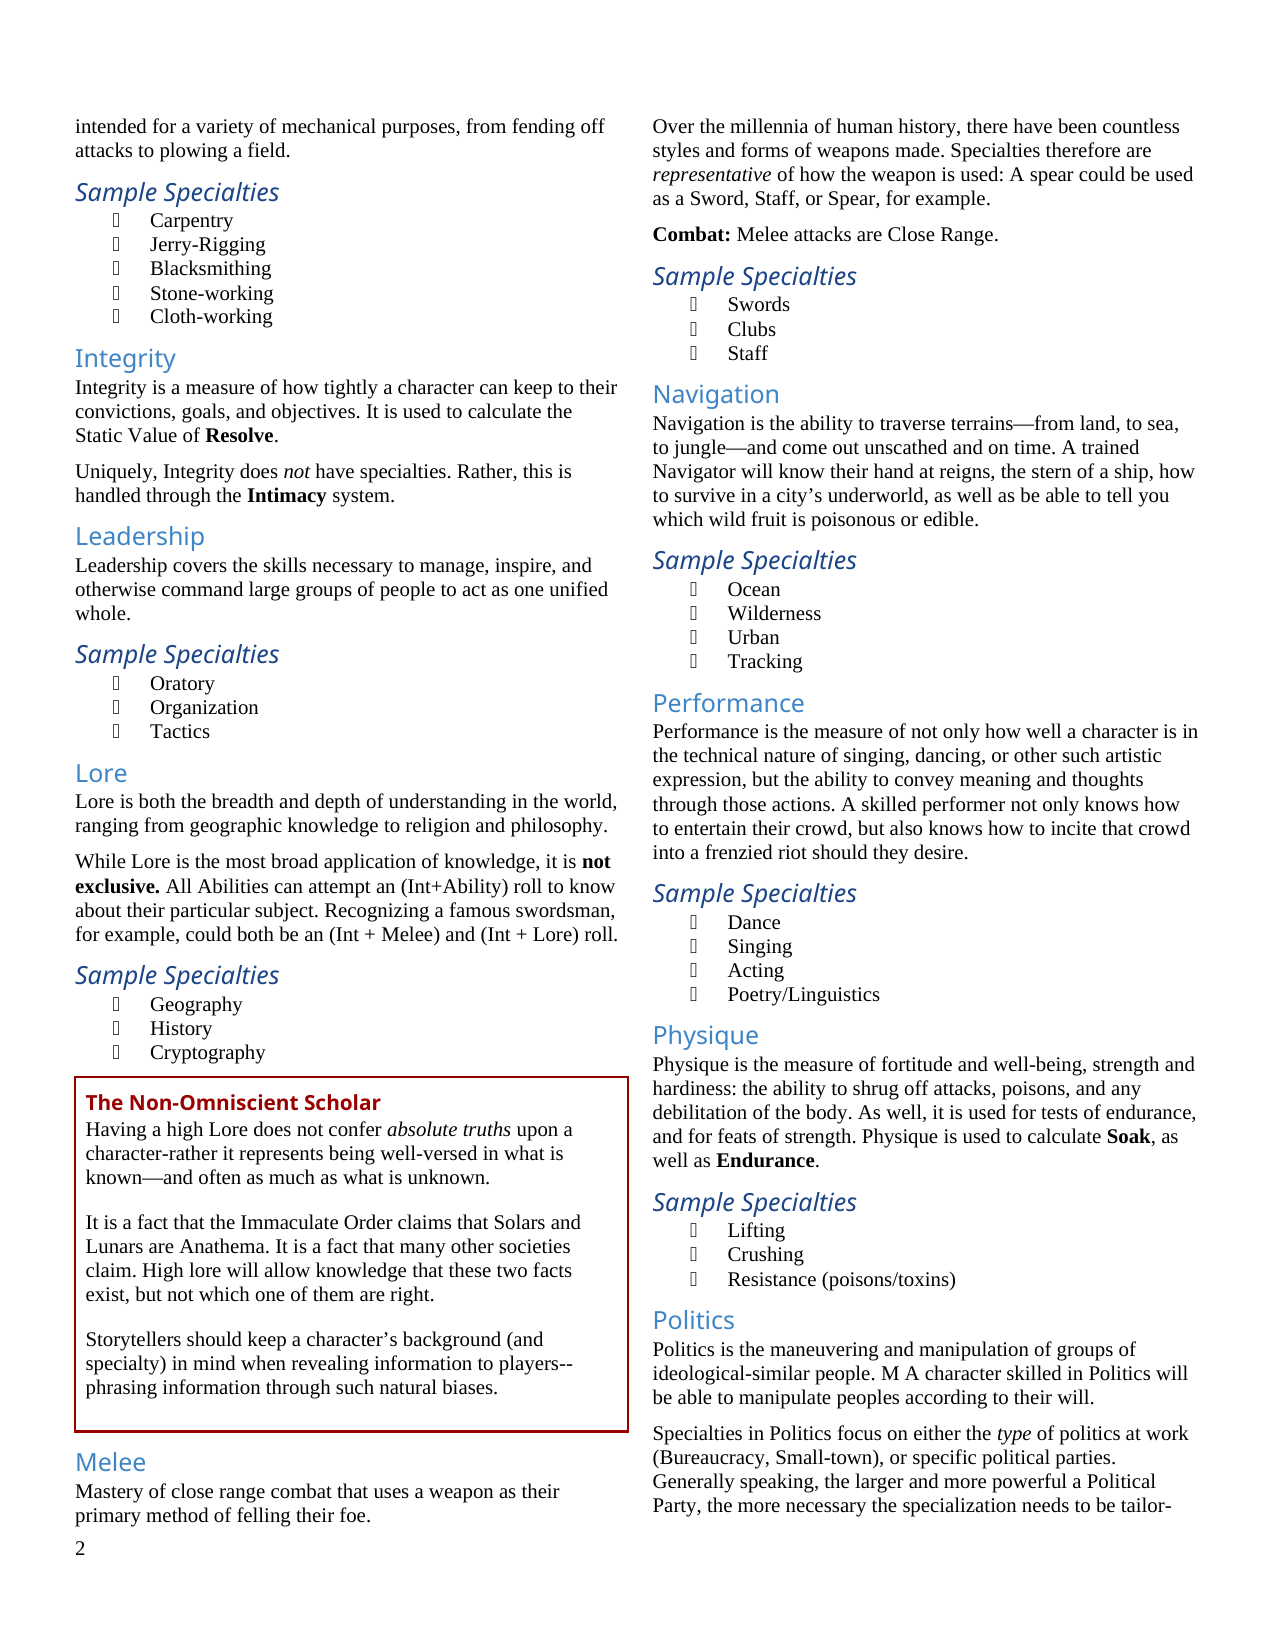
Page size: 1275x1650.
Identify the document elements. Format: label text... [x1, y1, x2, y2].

list Geography [112, 992, 622, 1016]
text Combat: Melee attacks are Close Range. [652, 222, 1200, 246]
text Politics is the maneuvering and manipulation of groups of ideological-similar people. M A character skilled in Politics will be able to manipulate peoples according to their will. [652, 1337, 1200, 1409]
subtitle Lore [75, 755, 622, 789]
table_header The Non-Omniscient Scholar Having a high Lore does not confer absolute truths upon a character-rather it represents being well-versed in what is known—and often as much as what is unknown. It is a fact that the Immaculate Order claims that Solars and Lunars are Anathema. It is a fact that many other societies claim. High lore will allow knowledge that these two facts exist, but not which one of them are right. Storytellers should keep a character’s background (and specialty) in mind when revealing information to players--phrasing information through such natural biases. [76, 1078, 627, 1430]
list History [112, 1016, 622, 1040]
list Lifting [690, 1218, 1200, 1242]
text While Lore is the most broad application of knowledge, it is not exclusive. All Abilities can attempt an (Int+Ability) roll to know about their particular subject. Recognizing a famous swordsman, for example, could both be an (Int + Melee) and (Int + Lore) roll. [75, 849, 622, 946]
subtitle Sample Specialties [75, 958, 622, 992]
list Urban [690, 625, 1200, 649]
subtitle Sample Specialties [75, 637, 622, 671]
text Performance is the measure of not only how well a character is in the technical nature of singing, dancing, or other such artistic expression, but the ability to convey meaning and thoughts through those actions. A skilled performer not only knows how to entertain their crowd, but also knows how to incite that crowd into a frenzied riot should they desire. [652, 719, 1200, 864]
text Mastery of close range combat that uses a weapon as their primary method of felling their foe. [75, 1478, 622, 1527]
list Tracking [690, 649, 1200, 673]
subtitle Sample Specialties [652, 1184, 1200, 1218]
subtitle Physique [652, 1018, 1200, 1052]
list Tactics [112, 719, 622, 743]
text Physique is the measure of fortitude and well-being, strength and hardiness: the ability to shrug off attacks, poisons, and any debilitation of the body. As well, it is used for tests of endurance, and for feats of strength. Physique is used to calculate Soak, as well as Endurance. [652, 1052, 1200, 1172]
subtitle Politics [652, 1302, 1200, 1337]
subtitle Sample Specialties [75, 174, 622, 208]
list Acting [690, 958, 1200, 982]
text intended for a variety of mechanical purposes, from fending off attacks to plowing a field. [75, 114, 622, 162]
subtitle Sample Specialties [652, 258, 1200, 292]
list Resistance (poisons/toxins) [690, 1266, 1200, 1291]
list Carpentry [112, 208, 622, 232]
list Swords [690, 292, 1200, 316]
subtitle Leadership [75, 519, 622, 553]
list Wilderness [690, 601, 1200, 625]
text Lore is both the breadth and depth of understanding in the world, ranging from geographic knowledge to religion and philosophy. [75, 789, 622, 837]
list Jerry-Rigging [112, 232, 622, 256]
text Integrity is a measure of how tightly a character can keep to their convictions, goals, and objectives. It is used to calculate the Static Value of Resolve. [75, 374, 622, 447]
subtitle Melee [75, 1444, 622, 1478]
list Poetry/Linguistics [690, 982, 1200, 1006]
subtitle Navigation [652, 377, 1200, 411]
subtitle Sample Specialties [652, 543, 1200, 577]
text Over the millennia of human history, there have been countless styles and forms of weapons made. Specialties therefore are representative of how the weapon is used: A spear could be used as a Sword, Staff, or Spear, for example. [652, 114, 1200, 210]
list Stone-working [112, 280, 622, 304]
list Ocean [690, 577, 1200, 601]
list Cloth-working [112, 304, 622, 328]
list Blacksmithing [112, 256, 622, 280]
list Organization [112, 695, 622, 719]
list Clubs [690, 316, 1200, 341]
list Dance [690, 910, 1200, 934]
list Oratory [112, 671, 622, 695]
list Staff [690, 341, 1200, 364]
list Cryptography [112, 1040, 622, 1064]
list Singing [690, 934, 1200, 958]
subtitle Sample Specialties [652, 876, 1200, 910]
list Crushing [690, 1242, 1200, 1266]
text Specialties in Politics focus on either the type of politics at work (Bureaucracy, Small-town), or specific political parties. Generally speaking, the larger and more powerful a Political Party, the more necessary the specialization needs to be tailor- [652, 1421, 1200, 1517]
subtitle Performance [652, 685, 1200, 719]
text Uniquely, Integrity does not have specialties. Rather, this is handled through the Intimacy system. [75, 459, 622, 507]
text Leadership covers the skills necessary to manage, inspire, and otherwise command large groups of people to act as one unified whole. [75, 553, 622, 625]
text Navigation is the ability to traverse terrains—from land, to sea, to jungle—and come out unscathed and on time. A trained Navigator will know their hand at reigns, the stern of a ship, how to survive in a city’s underworld, as well as be able to tell you which wild fruit is poisonous or edible. [652, 411, 1200, 531]
subtitle Integrity [75, 341, 622, 374]
